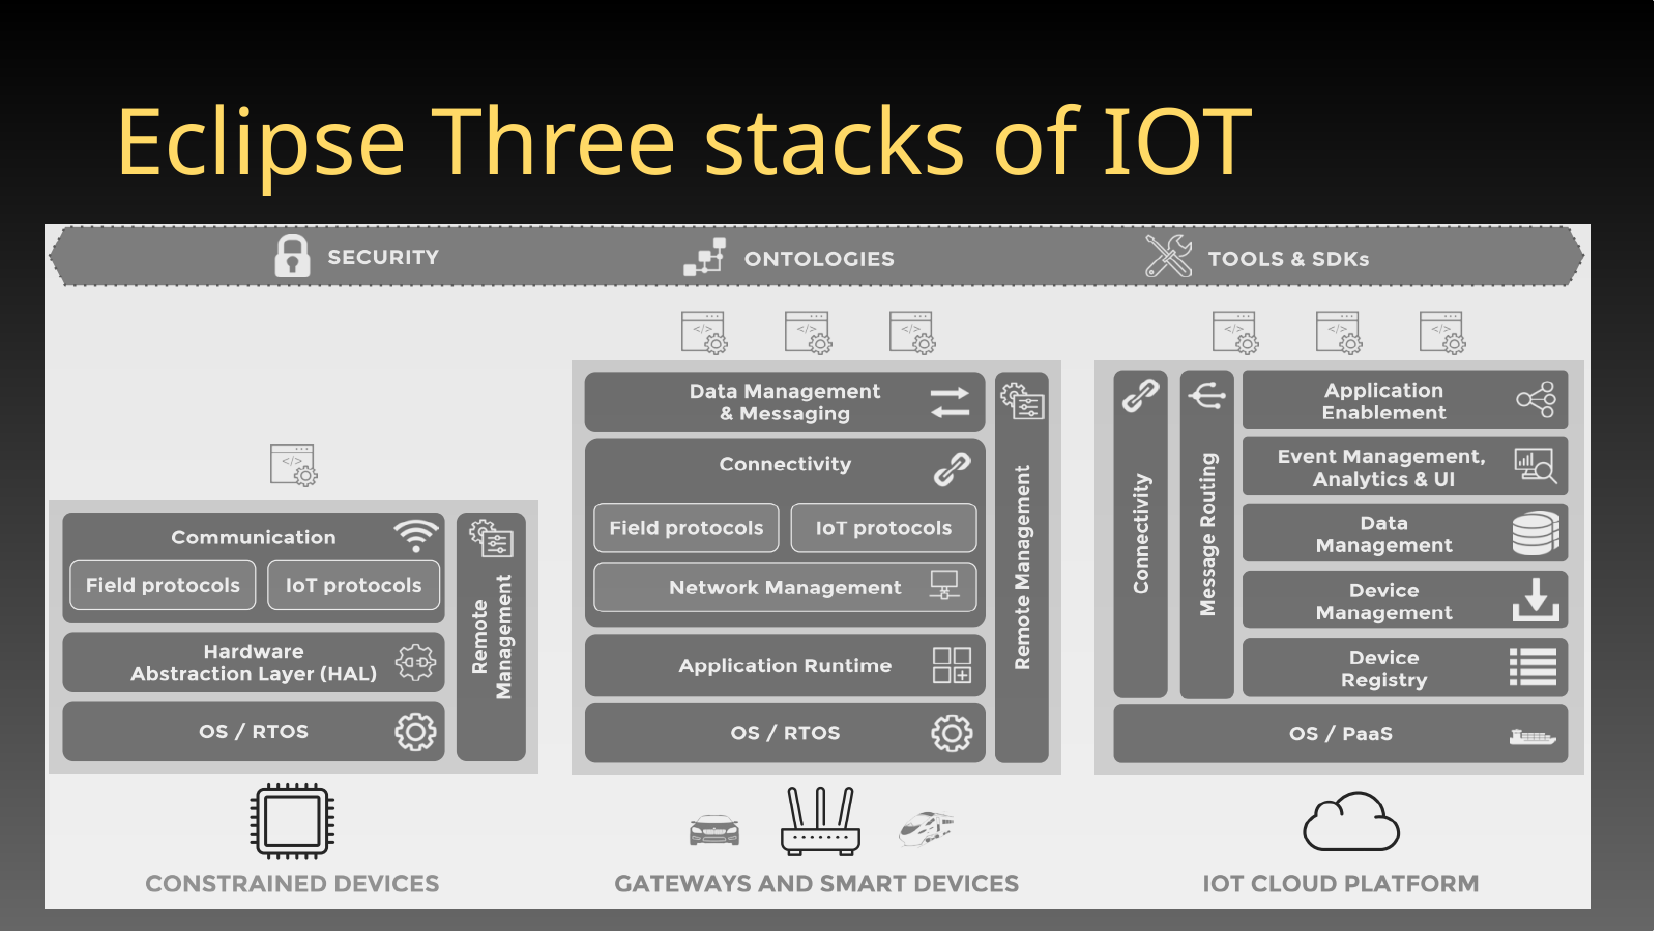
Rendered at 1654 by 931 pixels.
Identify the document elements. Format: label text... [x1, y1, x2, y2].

picture [45, 225, 1591, 909]
title Eclipse Three stacks of IOT [113, 49, 1540, 224]
